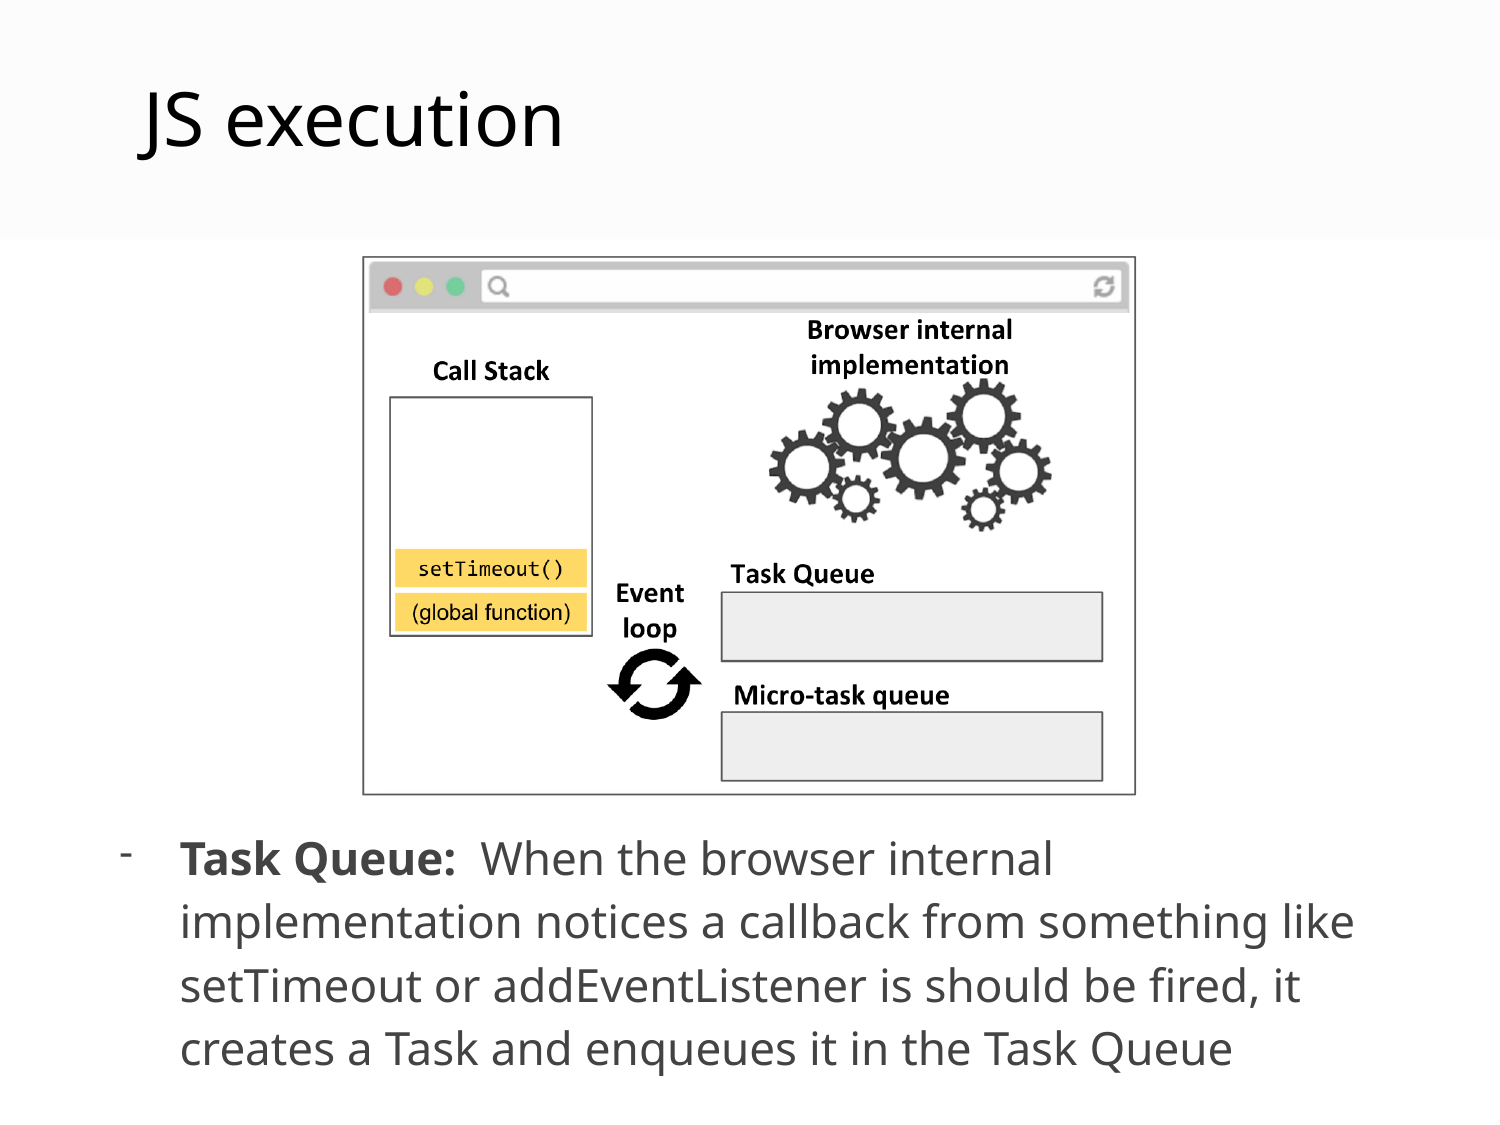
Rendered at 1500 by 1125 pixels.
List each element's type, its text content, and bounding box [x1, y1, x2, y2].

picture [354, 248, 1146, 806]
list Task Queue: When the browser internal implementation notices a callback from something like setTimeout or addEventListener is should be fired, it creates a Task and enqueues it in the Task Queue [89, 806, 1372, 1111]
title JS execution [128, 56, 1372, 183]
